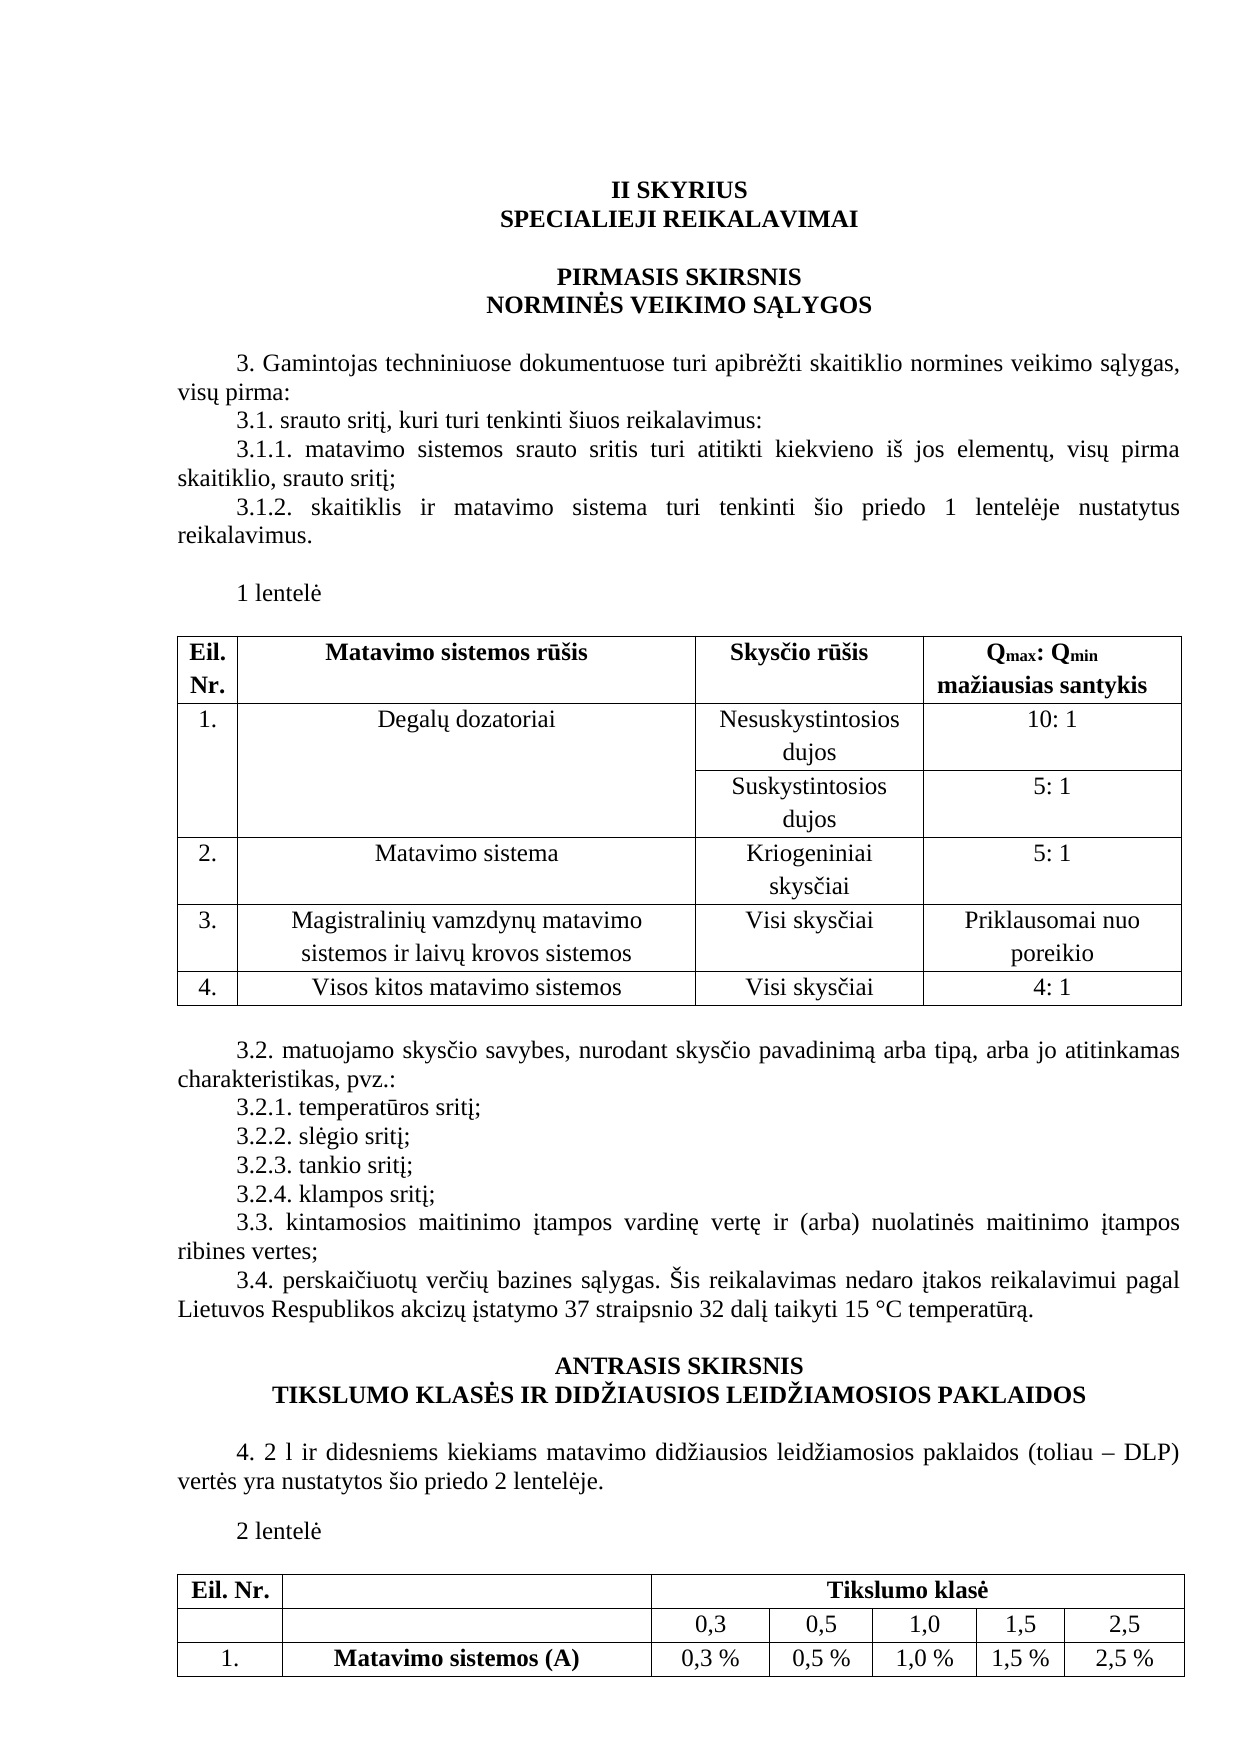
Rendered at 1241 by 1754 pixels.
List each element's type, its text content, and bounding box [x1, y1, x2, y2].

table_header Skysčio rūšis [696, 637, 923, 703]
text 3.2. matuojamo skysčio savybes, nurodant skysčio pavadinimą arba tipą, arba jo atitinkamas charakteristikas, pvz.: [177, 1035, 1181, 1092]
table_cell Kriogeniniai skysčiai [696, 838, 923, 904]
table_cell Visi skysčiai [696, 905, 923, 971]
table_cell 2. [178, 838, 237, 904]
text 3. Gamintojas techniniuose dokumentuose turi apibrėžti skaitiklio normines veikimo sąlygas, visų pirma: [177, 348, 1181, 406]
text PIRMASIS SKIRSNIS [177, 262, 1181, 291]
table_cell 2,5 % [1065, 1643, 1184, 1676]
text 3.2.3. tankio sritį; [177, 1150, 1181, 1179]
table_cell 4: 1 [924, 972, 1181, 1005]
table_cell 0,3 % [652, 1643, 769, 1676]
text 3.2.4. klampos sritį; [177, 1179, 1181, 1207]
table_cell Nesuskystintosios dujos [696, 704, 923, 770]
table_cell Visi skysčiai [696, 972, 923, 1005]
text TIKSLUMO KLASĖS IR DIDŽIAUSIOS LEIDŽIAMOSIOS PAKLAIDOS [177, 1380, 1181, 1409]
table_header Eil. Nr. [178, 637, 237, 703]
text 3.2.1. temperatūros sritį; [177, 1092, 1181, 1121]
table_cell Matavimo sistema [238, 838, 695, 904]
table_cell 0,3 [652, 1609, 769, 1642]
table_cell 5: 1 [924, 771, 1181, 837]
table_cell Magistralinių vamzdynų matavimo sistemos ir laivų krovos sistemos [238, 905, 695, 971]
table_cell Suskystintosios dujos [696, 771, 923, 837]
table_cell 1,5 [977, 1609, 1064, 1642]
table_cell 4. [178, 972, 237, 1005]
text SPECIALIEJI REIKALAVIMAI [177, 204, 1181, 233]
table_cell Priklausomai nuo poreikio [924, 905, 1181, 971]
table_cell 1. [178, 704, 237, 837]
table_cell 1. [178, 1643, 282, 1676]
text 4. 2 l ir didesniems kiekiams matavimo didžiausios leidžiamosios paklaidos (toliau – DLP) vertės yra nustatytos šio priedo 2 lentelėje. [177, 1437, 1181, 1495]
table_cell 10: 1 [924, 704, 1181, 770]
table_cell [178, 1609, 282, 1642]
text 1 lentelė [177, 578, 1181, 607]
text 3.1.1. matavimo sistemos srauto sritis turi atitikti kiekvieno iš jos elementų, visų pirma skaitiklio, srauto sritį; [177, 434, 1181, 492]
table_cell 3. [178, 905, 237, 971]
table_cell Degalų dozatoriai [238, 704, 695, 837]
text 3.2.2. slėgio sritį; [177, 1121, 1181, 1150]
text II SKYRIUS [177, 176, 1181, 204]
text 3.4. perskaičiuotų verčių bazines sąlygas. Šis reikalavimas nedaro įtakos reikalavimui pagal Lietuvos Respublikos akcizų įstatymo 37 straipsnio 32 dalį taikyti 15 °C temperatūrą. [177, 1265, 1181, 1322]
table_cell 2,5 [1065, 1609, 1184, 1642]
table_cell 1,0 % [873, 1643, 976, 1676]
text 2 lentelė [177, 1516, 1181, 1545]
table_header Qmax: Qmin mažiausias santykis [924, 637, 1181, 703]
table_header Tikslumo klasė [652, 1575, 1184, 1608]
text 3.3. kintamosios maitinimo įtampos vardinę vertę ir (arba) nuolatinės maitinimo įtampos ribines vertes; [177, 1207, 1181, 1265]
table_header Matavimo sistemos rūšis [238, 637, 695, 703]
text ANTRASIS SKIRSNIS [177, 1351, 1181, 1380]
table_cell Visos kitos matavimo sistemos [238, 972, 695, 1005]
table_cell 1,0 [873, 1609, 976, 1642]
table_header [283, 1575, 651, 1608]
table_cell 0,5 [770, 1609, 872, 1642]
text NORMINĖS VEIKIMO SĄLYGOS [177, 291, 1181, 319]
table_header Eil. Nr. [178, 1575, 282, 1608]
table_cell [283, 1609, 651, 1642]
table_cell 5: 1 [924, 838, 1181, 904]
table_cell Matavimo sistemos (A) [283, 1643, 651, 1676]
table_cell 0,5 % [770, 1643, 872, 1676]
text 3.1. srauto sritį, kuri turi tenkinti šiuos reikalavimus: [177, 406, 1181, 434]
table_cell 1,5 % [977, 1643, 1064, 1676]
text 3.1.2. skaitiklis ir matavimo sistema turi tenkinti šio priedo 1 lentelėje nustatytus reikalavimus. [177, 492, 1181, 549]
